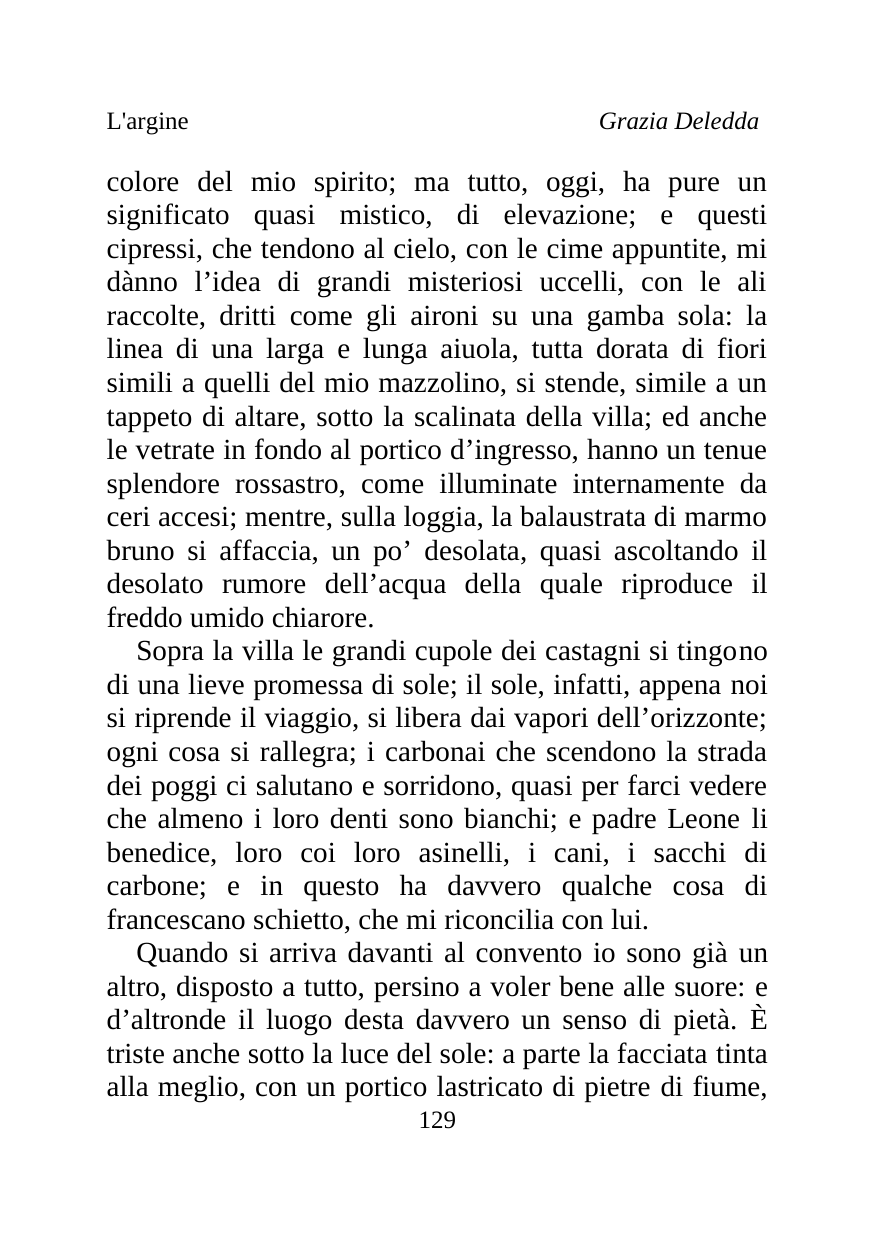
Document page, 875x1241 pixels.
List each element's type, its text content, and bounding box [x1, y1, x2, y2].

text Sopra la villa le grandi cupole dei castagni si tingono di una lieve promessa di sole; il sole, infatti, appena noi si riprende il viaggio, si libera dai vapori dell’orizzonte; ogni cosa si rallegra; i carbonai che scendono la strada dei poggi ci salutano e sorridono, quasi per farci vedere che almeno i loro denti sono bianchi; e padre Leone li benedice, loro coi loro asinelli, i cani, i sacchi di carbone; e in questo ha davvero qualche cosa di francescano schietto, che mi riconcilia con lui. [106, 633, 768, 935]
text Quando si arriva davanti al convento io sono già un altro, disposto a tutto, persino a voler bene alle suore: e d’altronde il luogo desta davvero un senso di pietà. È triste anche sotto la luce del sole: a parte la facciata tinta alla meglio, con un portico lastricato di pietre di fiume, [106, 935, 768, 1103]
text colore del mio spirito; ma tutto, oggi, ha pure un significato quasi mistico, di elevazione; e questi cipressi, che tendono al cielo, con le cime appuntite, mi dànno l’idea di grandi misteriosi uccelli, con le ali raccolte, dritti come gli aironi su una gamba sola: la linea di una larga e lunga aiuola, tutta dorata di fiori simili a quelli del mio mazzolino, si stende, simile a un tappeto di altare, sotto la scalinata della villa; ed anche le vetrate in fondo al portico d’ingresso, hanno un tenue splendore rossastro, come illuminate internamente da ceri accesi; mentre, sulla loggia, la balaustrata di marmo bruno si affaccia, un po’ desolata, quasi ascoltando il desolato rumore dell’acqua della quale riproduce il freddo umido chiarore. [106, 164, 768, 633]
